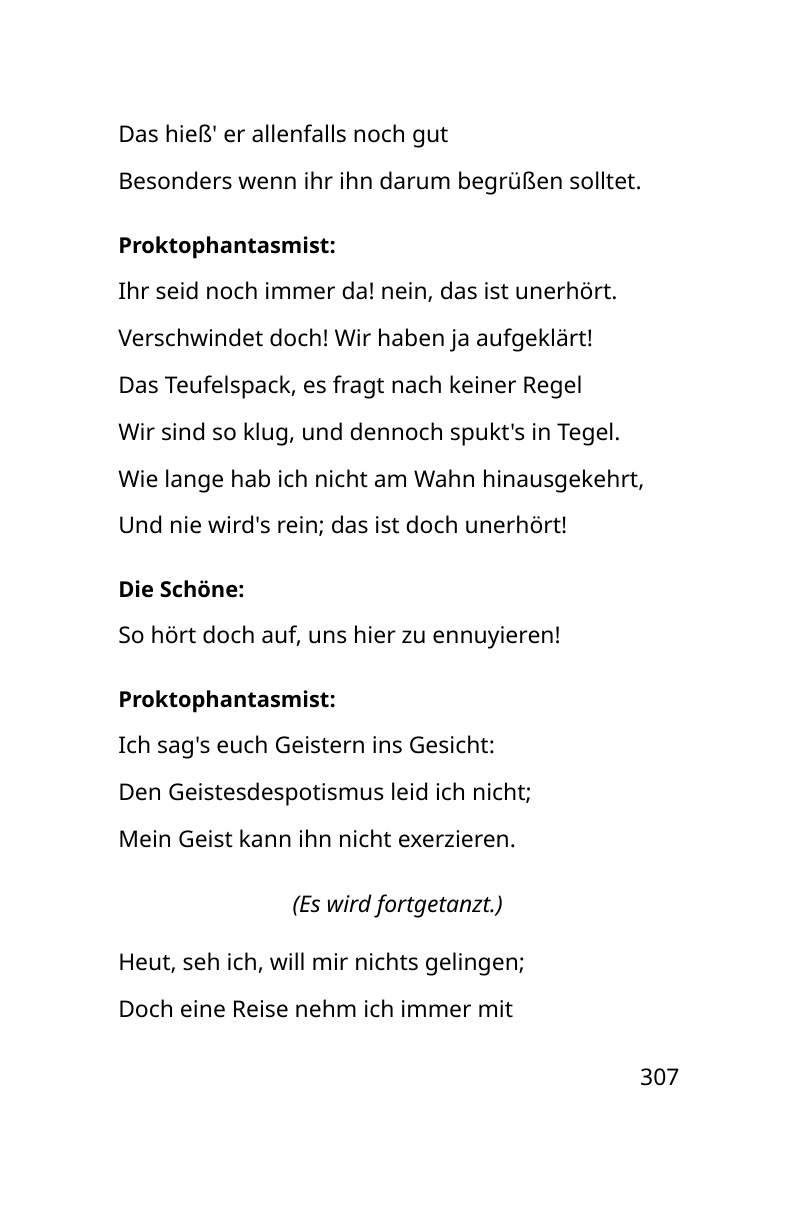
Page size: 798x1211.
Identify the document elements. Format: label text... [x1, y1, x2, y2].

text (Es wird fortgetanzt.) [118, 888, 679, 919]
text Heut, seh ich, will mir nichts gelingen; Doch eine Reise nehm ich immer mit [118, 946, 679, 1024]
text Proktophantasmist: Ich sag's euch Geistern ins Gesicht: Den Geistesdespotismus leid ich nicht; Mein Geist kann ihn nicht exerzieren. [118, 684, 679, 854]
text Das hieß' er allenfalls noch gut Besonders wenn ihr ihn darum begrüßen solltet. [118, 118, 679, 196]
text Proktophantasmist: Ihr seid noch immer da! nein, das ist unerhört. Verschwindet doch! Wir haben ja aufgeklärt! Das Teufelspack, es fragt nach keiner Regel Wir sind so klug, und dennoch spukt's in Tegel. Wie lange hab ich nicht am Wahn hinausgekehrt, Und nie wird's rein; das ist doch unerhört! [118, 229, 679, 541]
text Die Schöne: So hört doch auf, uns hier zu ennuyieren! [118, 574, 679, 651]
